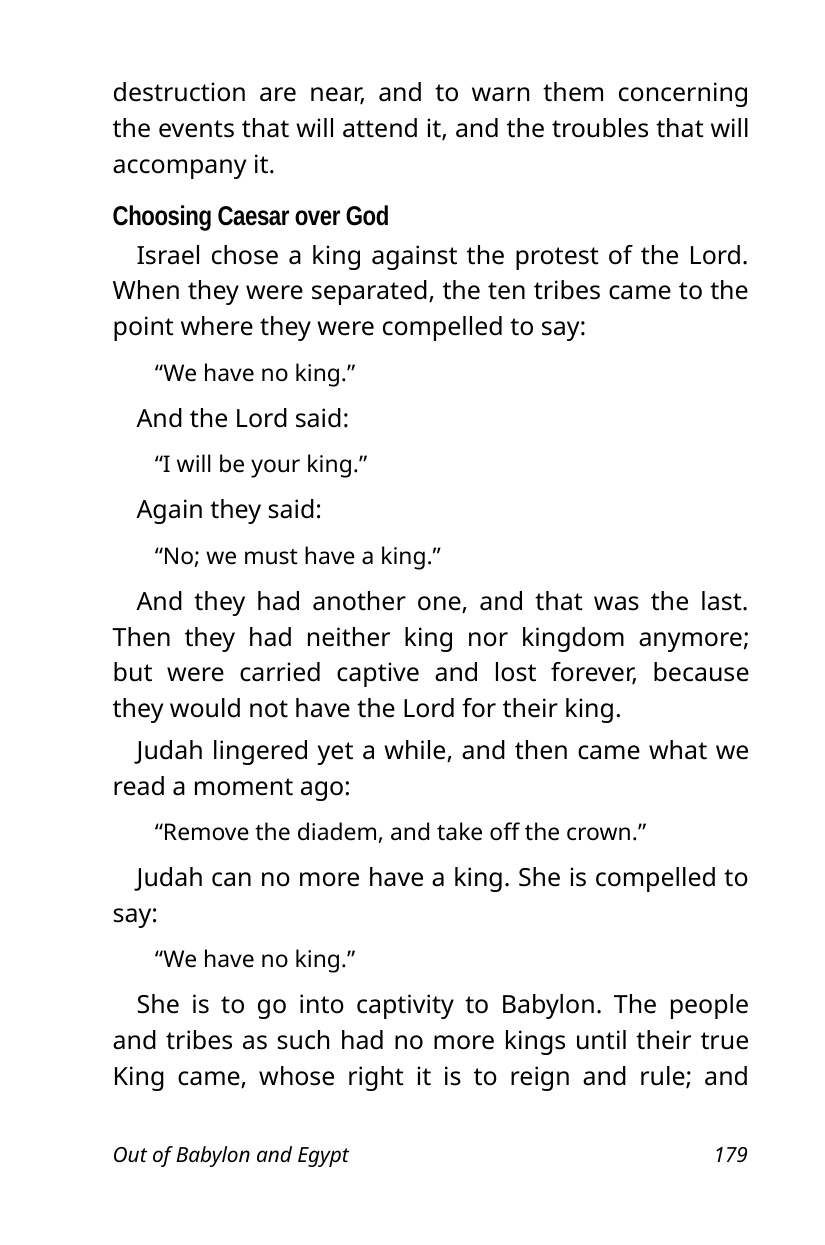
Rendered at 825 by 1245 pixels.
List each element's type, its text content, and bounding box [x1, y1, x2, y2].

text “We have no king.” [136, 943, 726, 974]
text destruction are near, and to warn them concerning the events that will attend it, and the troubles that will accompany it. [112, 75, 750, 181]
text Judah lingered yet a while, and then came what we read a moment ago: [112, 732, 750, 802]
text And they had another one, and that was the last. Then they had neither king nor kingdom anymore; but were carried captive and lost forever, because they would not have the Lord for their king. [112, 583, 750, 725]
text She is to go into captivity to Babylon. The people and tribes as such had no more kings until their true King came, whose right it is to reign and rule; and [112, 987, 750, 1092]
subtitle Choosing Caesar over God [112, 200, 750, 231]
text Again they said: [112, 492, 750, 526]
text And the Lord said: [112, 400, 750, 434]
text “We have no king.” [136, 356, 726, 388]
text “I will be your king.” [136, 448, 726, 479]
text Israel chose a king against the protest of the Lord. When they were separated, the ten tribes came to the point where they were compelled to say: [112, 237, 750, 343]
text Judah can no more have a king. She is compelled to say: [112, 860, 750, 929]
text “Remove the diadem, and take off the crown.” [136, 816, 726, 847]
text “No; we must have a king.” [136, 539, 726, 571]
